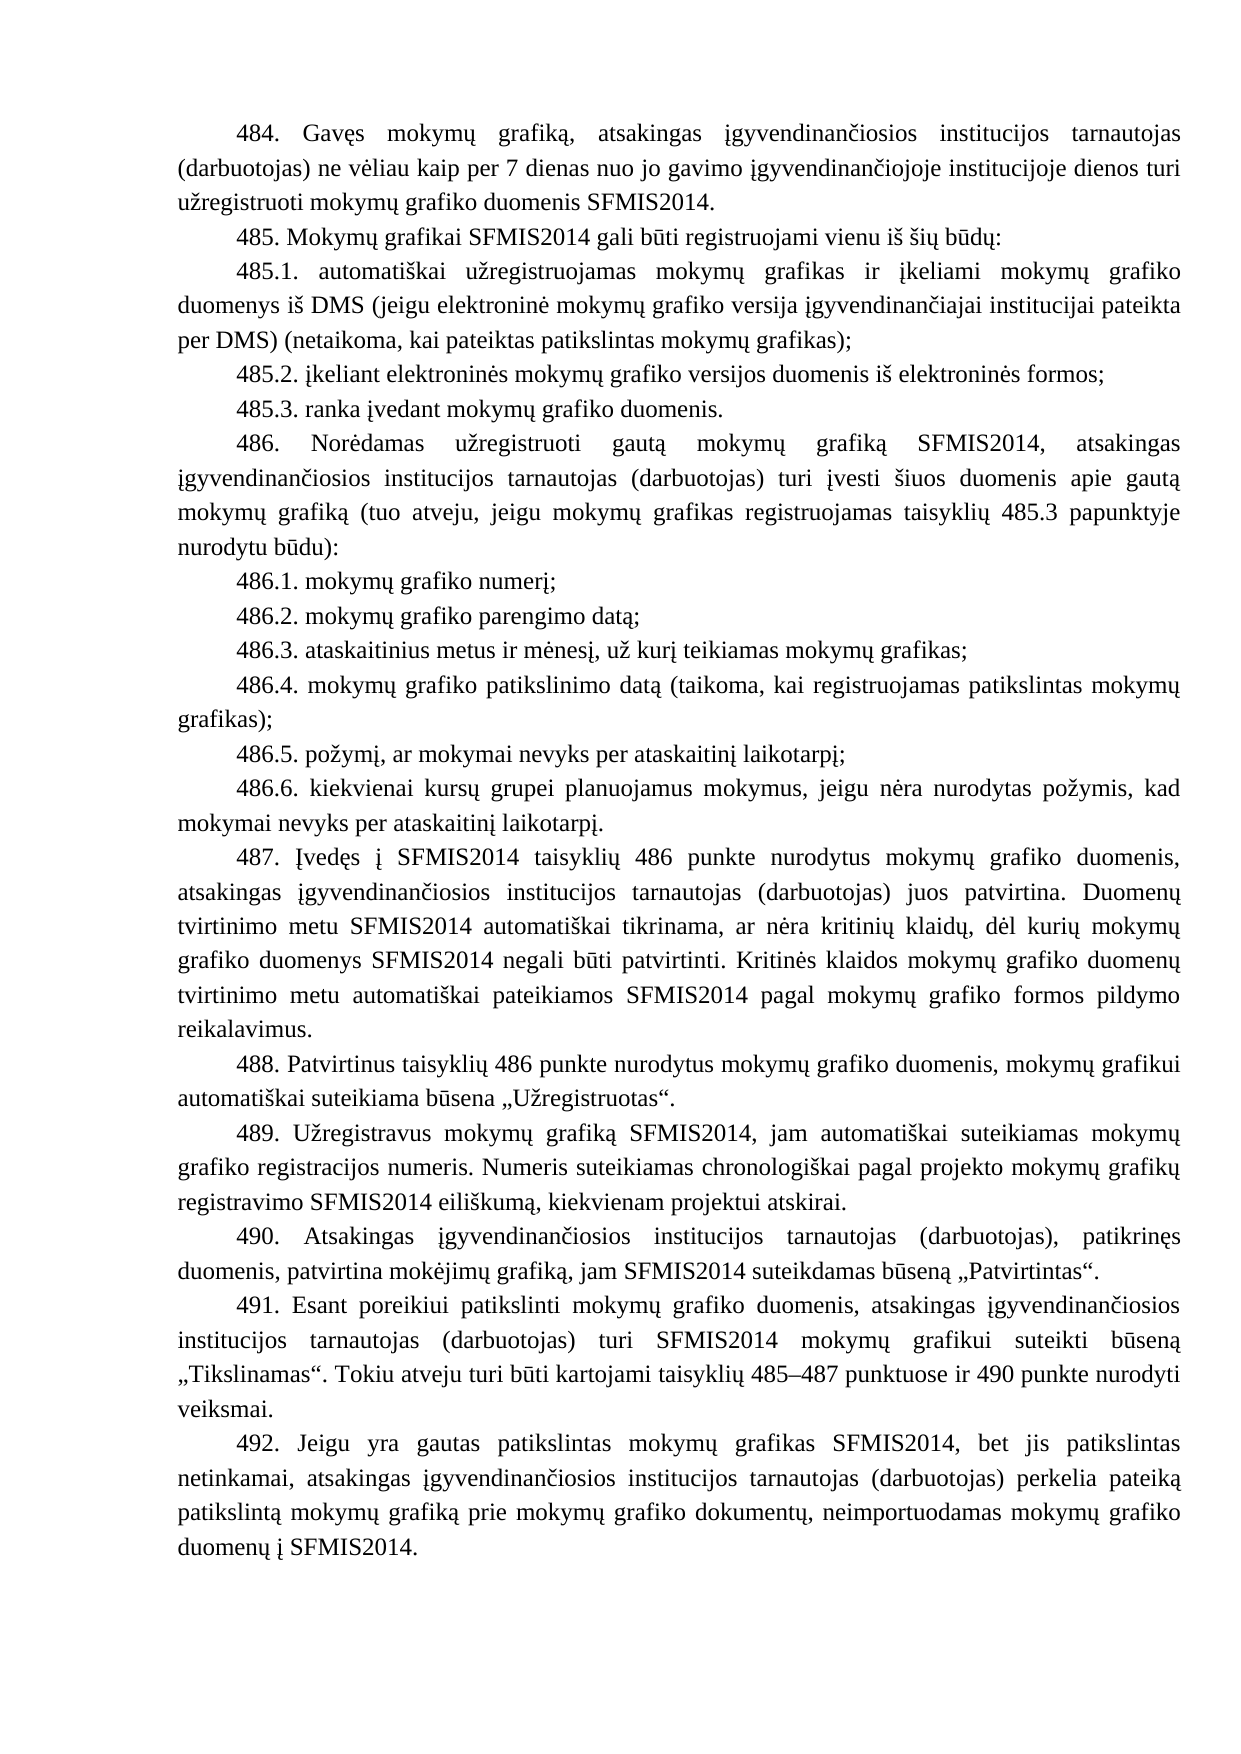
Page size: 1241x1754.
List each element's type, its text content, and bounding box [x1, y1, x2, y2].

text 486.5. požymį, ar mokymai nevyks per ataskaitinį laikotarpį; [177, 739, 1181, 767]
text 485.3. ranka įvedant mokymų grafiko duomenis. [177, 394, 1181, 423]
text 485.1. automatiškai užregistruojamas mokymų grafikas ir įkeliami mokymų grafiko duomenys iš DMS (jeigu elektroninė mokymų grafiko versija įgyvendinančiajai institucijai pateikta per DMS) (netaikoma, kai pateiktas patikslintas mokymų grafikas); [177, 256, 1181, 354]
text 491. Esant poreikiui patikslinti mokymų grafiko duomenis, atsakingas įgyvendinančiosios institucijos tarnautojas (darbuotojas) turi SFMIS2014 mokymų grafikui suteikti būseną „Tikslinamas“. Tokiu atveju turi būti kartojami taisyklių 485–487 punktuose ir 490 punkte nurodyti veiksmai. [177, 1290, 1181, 1423]
text 484. Gavęs mokymų grafiką, atsakingas įgyvendinančiosios institucijos tarnautojas (darbuotojas) ne vėliau kaip per 7 dienas nuo jo gavimo įgyvendinančiojoje institucijoje dienos turi užregistruoti mokymų grafiko duomenis SFMIS2014. [177, 118, 1181, 216]
text 486.3. ataskaitinius metus ir mėnesį, už kurį teikiamas mokymų grafikas; [177, 635, 1181, 664]
text 489. Užregistravus mokymų grafiką SFMIS2014, jam automatiškai suteikiamas mokymų grafiko registracijos numeris. Numeris suteikiamas chronologiškai pagal projekto mokymų grafikų registravimo SFMIS2014 eiliškumą, kiekvienam projektui atskirai. [177, 1118, 1181, 1216]
text 485.2. įkeliant elektroninės mokymų grafiko versijos duomenis iš elektroninės formos; [177, 359, 1181, 388]
text 486.6. kiekvienai kursų grupei planuojamus mokymus, jeigu nėra nurodytas požymis, kad mokymai nevyks per ataskaitinį laikotarpį. [177, 773, 1181, 836]
text 486.1. mokymų grafiko numerį; [177, 566, 1181, 595]
text 492. Jeigu yra gautas patikslintas mokymų grafikas SFMIS2014, bet jis patikslintas netinkamai, atsakingas įgyvendinančiosios institucijos tarnautojas (darbuotojas) perkelia pateiką patikslintą mokymų grafiką prie mokymų grafiko dokumentų, neimportuodamas mokymų grafiko duomenų į SFMIS2014. [177, 1428, 1181, 1561]
text 485. Mokymų grafikai SFMIS2014 gali būti registruojami vienu iš šių būdų: [177, 222, 1181, 250]
text 490. Atsakingas įgyvendinančiosios institucijos tarnautojas (darbuotojas), patikrinęs duomenis, patvirtina mokėjimų grafiką, jam SFMIS2014 suteikdamas būseną „Patvirtintas“. [177, 1221, 1181, 1285]
text 487. Įvedęs į SFMIS2014 taisyklių 486 punkte nurodytus mokymų grafiko duomenis, atsakingas įgyvendinančiosios institucijos tarnautojas (darbuotojas) juos patvirtina. Duomenų tvirtinimo metu SFMIS2014 automatiškai tikrinama, ar nėra kritinių klaidų, dėl kurių mokymų grafiko duomenys SFMIS2014 negali būti patvirtinti. Kritinės klaidos mokymų grafiko duomenų tvirtinimo metu automatiškai pateikiamos SFMIS2014 pagal mokymų grafiko formos pildymo reikalavimus. [177, 842, 1181, 1043]
text 488. Patvirtinus taisyklių 486 punkte nurodytus mokymų grafiko duomenis, mokymų grafikui automatiškai suteikiama būsena „Užregistruotas“. [177, 1049, 1181, 1112]
text 486.2. mokymų grafiko parengimo datą; [177, 601, 1181, 629]
text 486.4. mokymų grafiko patikslinimo datą (taikoma, kai registruojamas patikslintas mokymų grafikas); [177, 670, 1181, 733]
text 486. Norėdamas užregistruoti gautą mokymų grafiką SFMIS2014, atsakingas įgyvendinančiosios institucijos tarnautojas (darbuotojas) turi įvesti šiuos duomenis apie gautą mokymų grafiką (tuo atveju, jeigu mokymų grafikas registruojamas taisyklių 485.3 papunktyje nurodytu būdu): [177, 428, 1181, 561]
